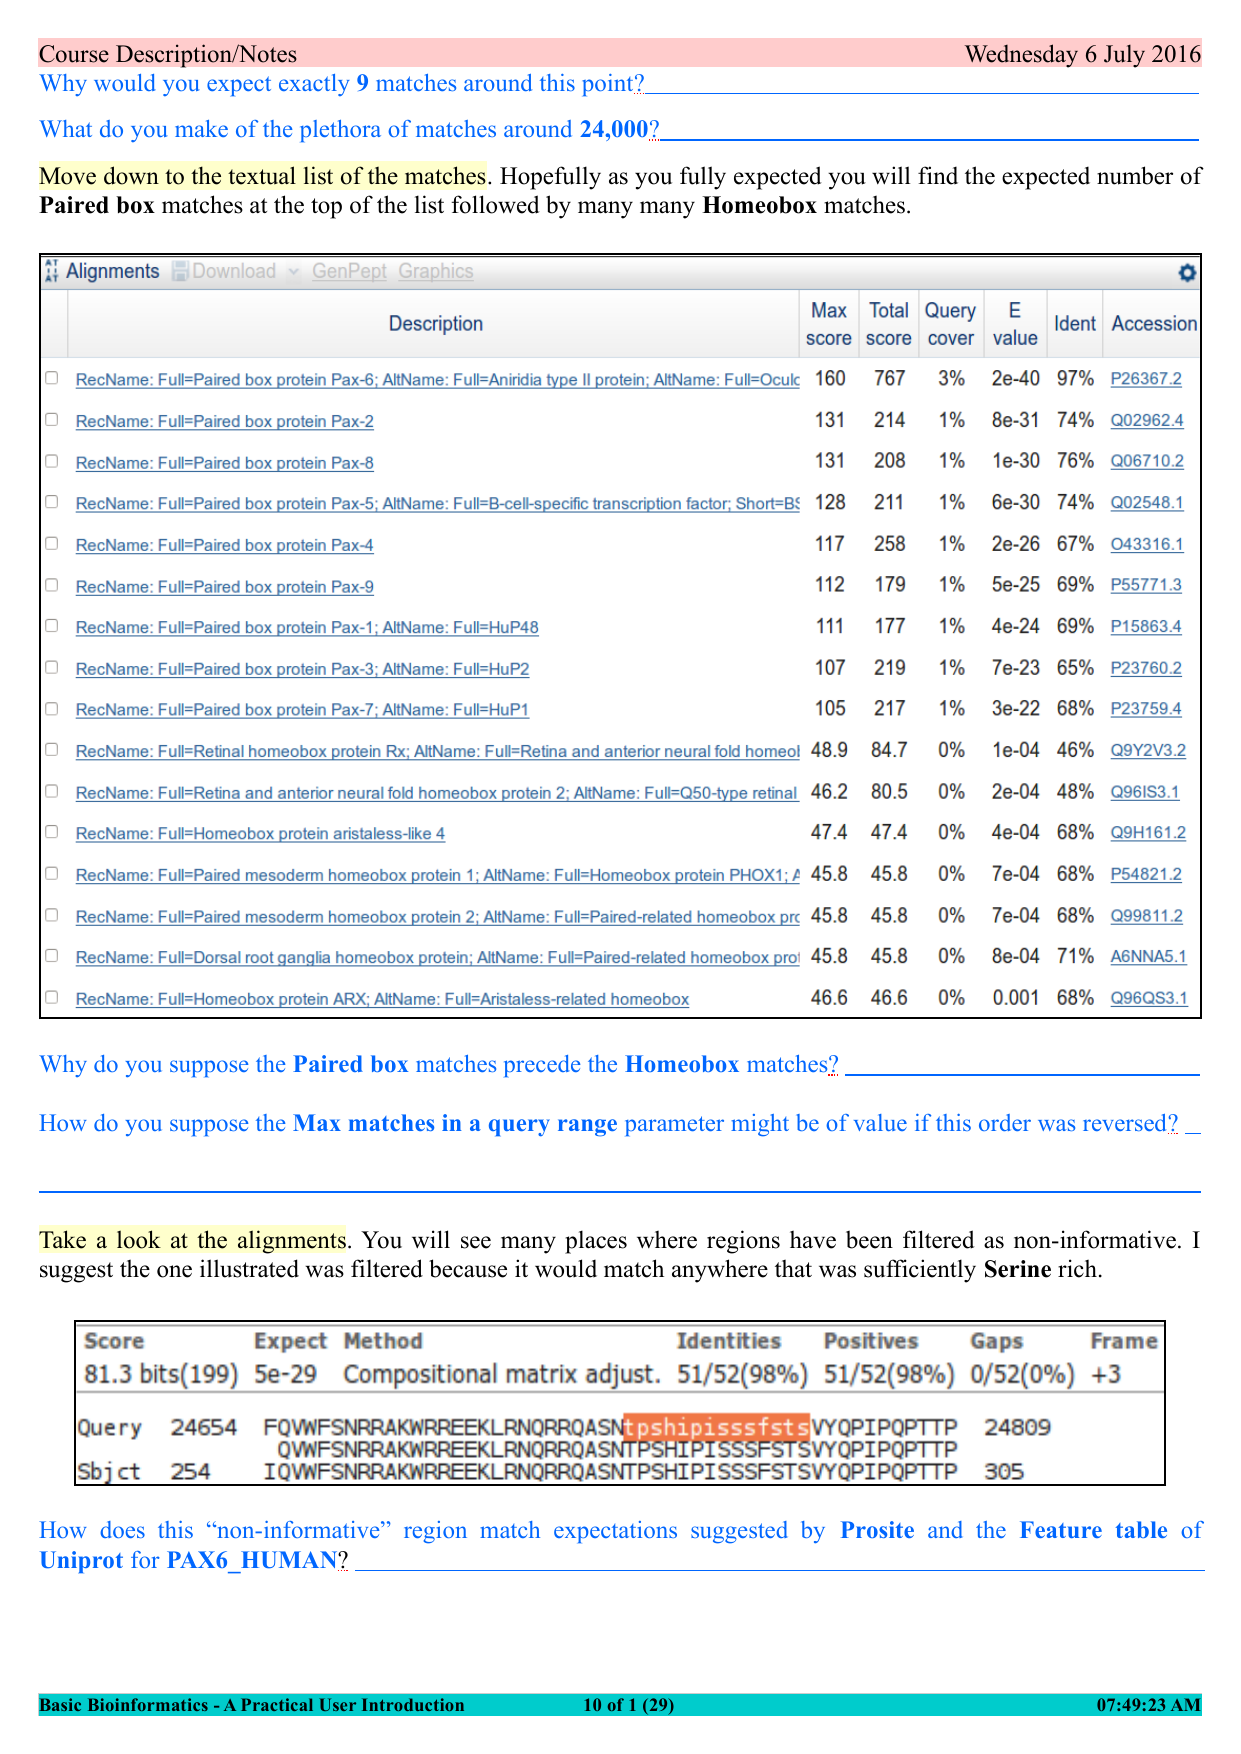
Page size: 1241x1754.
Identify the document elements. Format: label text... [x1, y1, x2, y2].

text Take a look at the alignments. You will see many places where regions have been filtered as non-informative. I suggest the one illustrated was filtered because it would match anywhere that was sufficiently Serine rich. [38, 1224, 1202, 1283]
picture [41, 255, 1200, 1017]
picture [76, 1322, 1164, 1484]
text How do you suppose the Max matches in a query range parameter might be of value if this order was reversed? [38, 1107, 1202, 1136]
text [38, 231, 1202, 253]
text Move down to the textual list of the matches. Hopefully as you fully expected you will find the expected number of Paired box matches at the top of the list followed by many many Homeobox matches. [38, 161, 1202, 219]
text What do you make of the plethora of matches around 24,000? [38, 114, 1202, 143]
text Why would you expect exactly 9 matches around this point? [38, 67, 1202, 97]
text Why do you suppose the Paired box matches precede the Homeobox matches? [38, 1019, 1202, 1078]
text How does this “non-informative” region match expectations suggested by Prosite and the Feature table of Uniprot for PAX6_HUMAN? [38, 1312, 1202, 1573]
